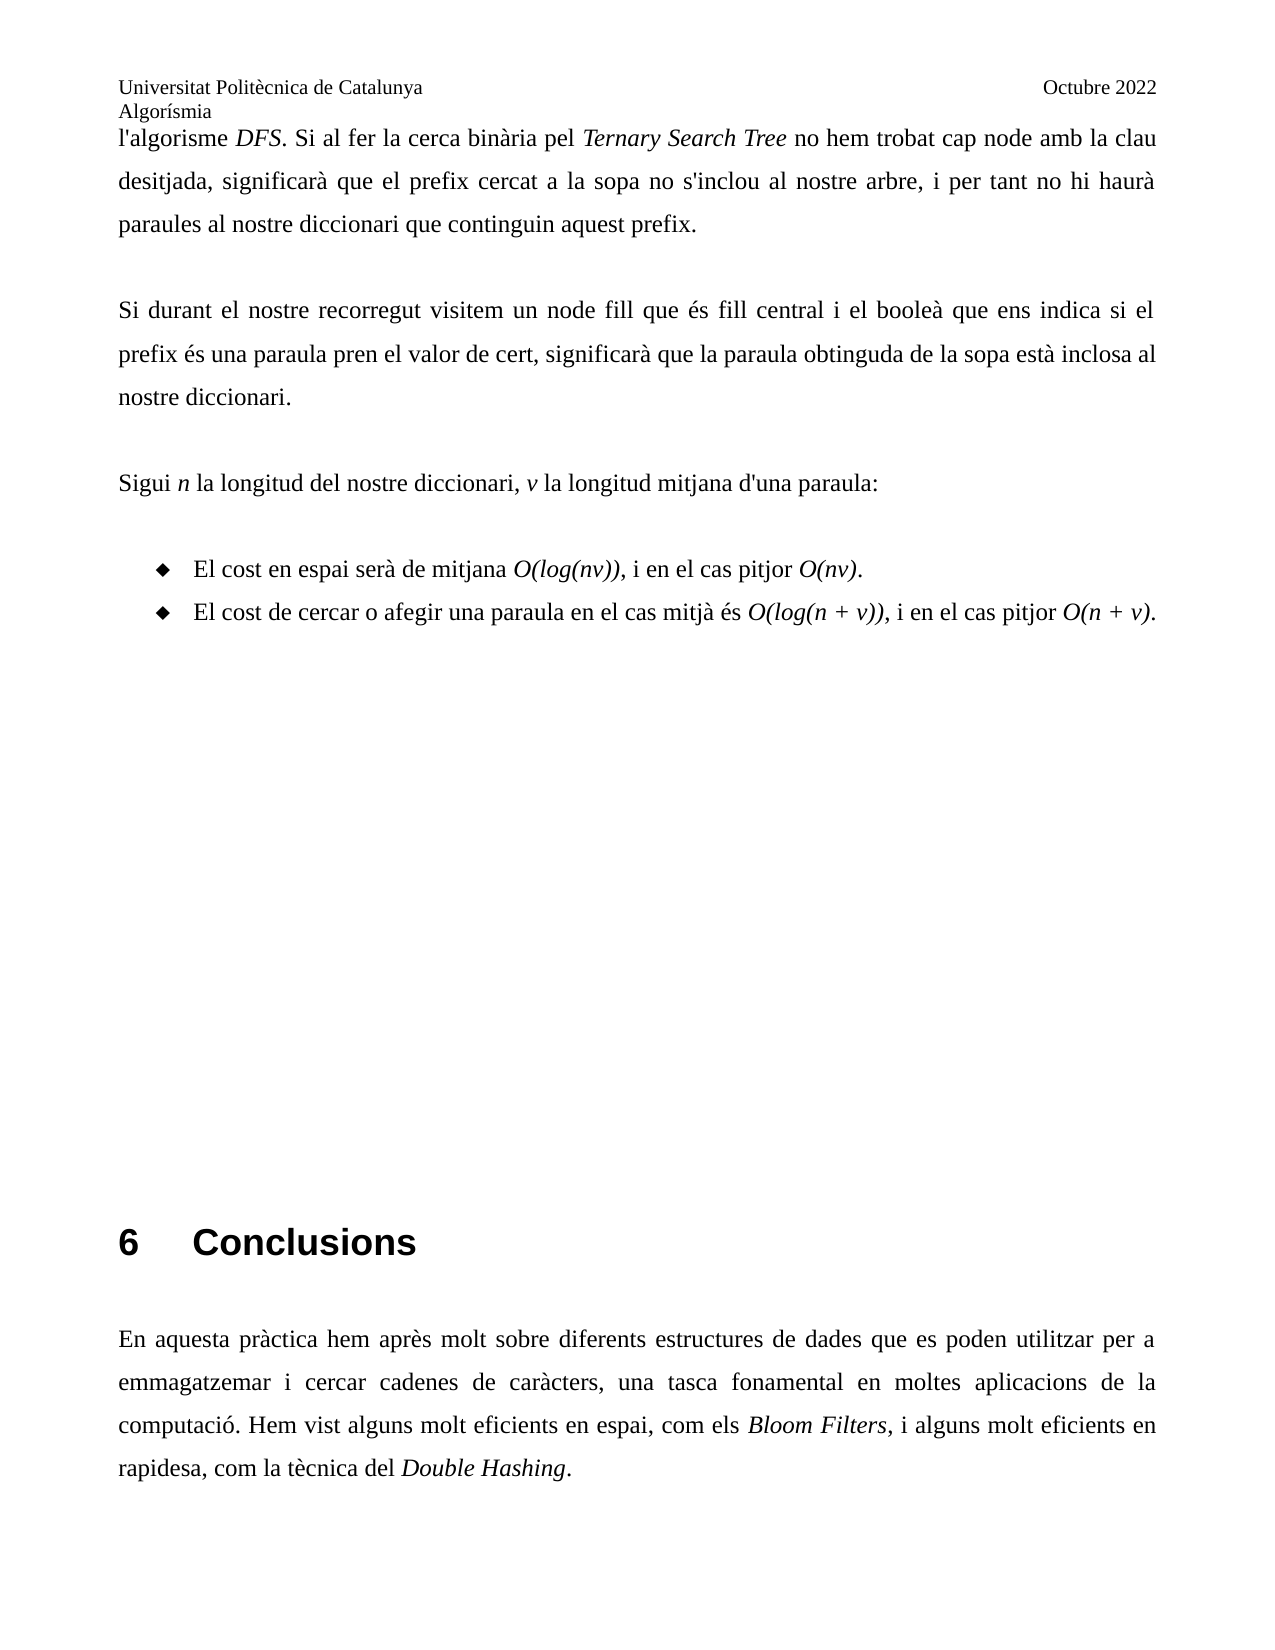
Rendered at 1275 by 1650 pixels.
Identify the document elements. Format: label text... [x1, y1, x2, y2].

text Si durant el nostre recorregut visitem un node fill que és fill central i el booleà que ens indica si el prefix és una paraula pren el valor de cert, significarà que la paraula obtinguda de la sopa està inclosa al nostre diccionari. [118, 296, 1157, 411]
text l'algorisme DFS. Si al fer la cerca binària pel Ternary Search Tree no hem trobat cap node amb la clau desitjada, significarà que el prefix cercat a la sopa no s'inclou al nostre arbre, i per tant no hi haurà paraules al nostre diccionari que continguin aquest prefix. [118, 123, 1157, 238]
list El cost de cercar o afegir una paraula en el cas mitjà és O(log(n + v)), i en el cas pitjor O(n + v). [156, 597, 1157, 626]
text Sigui n la longitud del nostre diccionari, v la longitud mitjana d'una paraula: [118, 468, 1157, 497]
subtitle 6 Conclusions [118, 1221, 1157, 1264]
list El cost en espai serà de mitjana O(log(nv)), i en el cas pitjor O(nv). [156, 554, 1157, 583]
text En aquesta pràctica hem après molt sobre diferents estructures de dades que es poden utilitzar per a emmagatzemar i cercar cadenes de caràcters, una tasca fonamental en moltes aplicacions de la computació. Hem vist alguns molt eficients en espai, com els Bloom Filters, i alguns molt eficients en rapidesa, com la tècnica del Double Hashing. [118, 1324, 1157, 1482]
